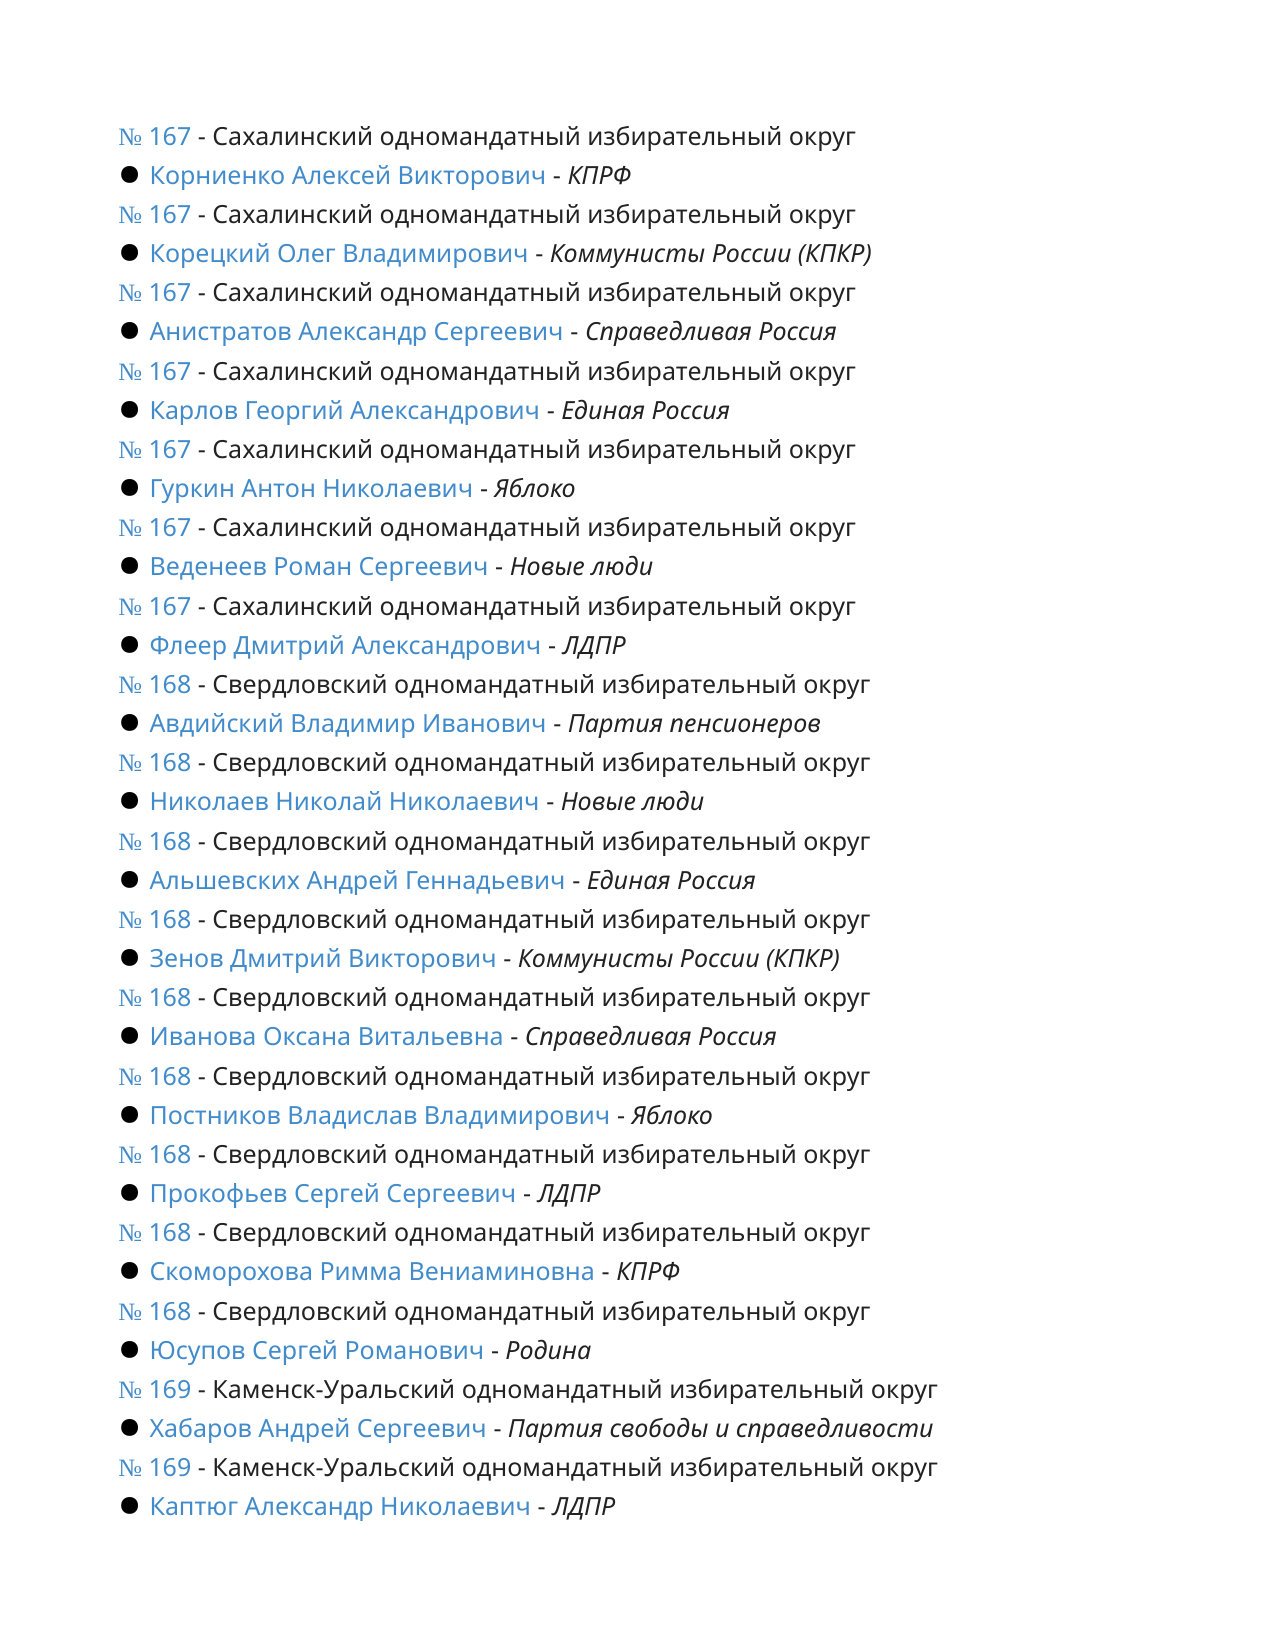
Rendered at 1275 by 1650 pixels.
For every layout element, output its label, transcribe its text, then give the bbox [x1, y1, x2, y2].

text № 169 - Каменск-Уральский одномандатный избирательный округ [118, 1450, 1157, 1484]
text № 168 - Свердловский одномандатный избирательный округ [118, 823, 1157, 857]
text № 167 - Сахалинский одномандатный избирательный округ [118, 431, 1157, 466]
text № 168 - Свердловский одномандатный избирательный округ [118, 980, 1157, 1014]
text № 168 - Свердловский одномандатный избирательный округ [118, 1215, 1157, 1249]
text № 169 - Каменск-Уральский одномандатный избирательный округ [118, 1371, 1157, 1406]
list Николаев Николай Николаевич - Новые люди [120, 784, 1157, 818]
text № 167 - Сахалинский одномандатный избирательный округ [118, 588, 1157, 622]
list Веденеев Роман Сергеевич - Новые люди [120, 549, 1157, 583]
text № 167 - Сахалинский одномандатный избирательный округ [118, 275, 1157, 309]
text № 167 - Сахалинский одномандатный избирательный округ [118, 118, 1157, 152]
text № 168 - Свердловский одномандатный избирательный округ [118, 745, 1157, 779]
text № 167 - Сахалинский одномандатный избирательный округ [118, 510, 1157, 544]
list Карлов Георгий Александрович - Единая Россия [120, 392, 1157, 426]
list Прокофьев Сергей Сергеевич - ЛДПР [120, 1176, 1157, 1210]
text № 168 - Свердловский одномандатный избирательный округ [118, 1293, 1157, 1327]
list Каптюг Александр Николаевич - ЛДПР [120, 1489, 1157, 1523]
list Корниенко Алексей Викторович - КПРФ [120, 157, 1157, 191]
list Альшевских Андрей Геннадьевич - Единая Россия [120, 862, 1157, 896]
list Корецкий Олег Владимирович - Коммунисты России (КПКР) [120, 236, 1157, 270]
list Хабаров Андрей Сергеевич - Партия свободы и справедливости [120, 1411, 1157, 1445]
list Авдийский Владимир Иванович - Партия пенсионеров [120, 706, 1157, 740]
list Юсупов Сергей Романович - Родина [120, 1332, 1157, 1366]
list Анистратов Александр Сергеевич - Справедливая Россия [120, 314, 1157, 348]
text № 167 - Сахалинский одномандатный избирательный округ [118, 196, 1157, 231]
text № 168 - Свердловский одномандатный избирательный округ [118, 1058, 1157, 1092]
text № 168 - Свердловский одномандатный избирательный округ [118, 901, 1157, 936]
text № 168 - Свердловский одномандатный избирательный округ [118, 666, 1157, 701]
text № 168 - Свердловский одномандатный избирательный округ [118, 1136, 1157, 1171]
list Постников Владислав Владимирович - Яблоко [120, 1097, 1157, 1131]
text № 167 - Сахалинский одномандатный избирательный округ [118, 353, 1157, 387]
list Скоморохова Римма Вениаминовна - КПРФ [120, 1254, 1157, 1288]
list Зенов Дмитрий Викторович - Коммунисты России (КПКР) [120, 941, 1157, 975]
list Иванова Оксана Витальевна - Справедливая Россия [120, 1019, 1157, 1053]
list Гуркин Антон Николаевич - Яблоко [120, 471, 1157, 505]
list Флеер Дмитрий Александрович - ЛДПР [120, 627, 1157, 661]
